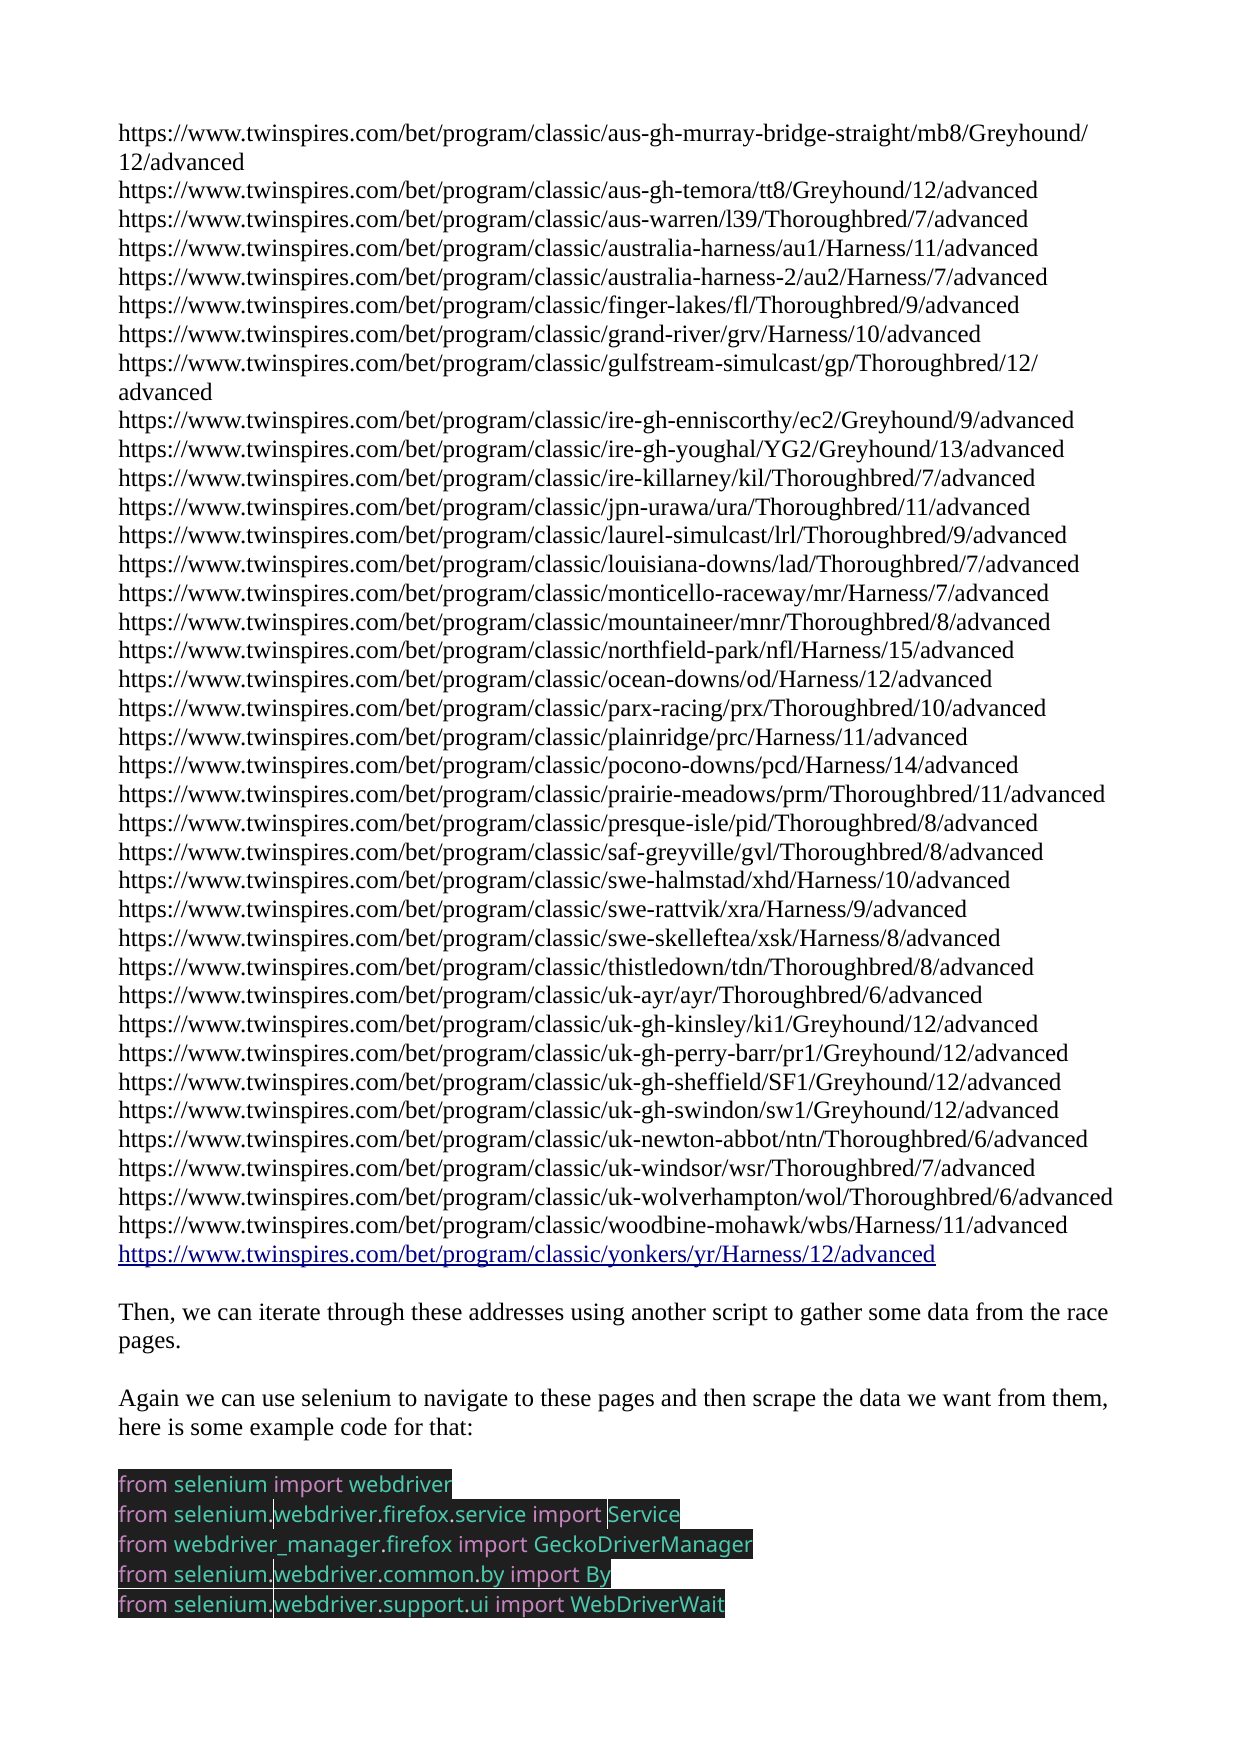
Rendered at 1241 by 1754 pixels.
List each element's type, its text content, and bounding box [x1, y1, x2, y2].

text https://www.twinspires.com/bet/program/classic/uk-windsor/wsr/Thoroughbred/7/advanced [118, 1153, 1122, 1182]
text https://www.twinspires.com/bet/program/classic/swe-halmstad/xhd/Harness/10/advanced [118, 866, 1122, 894]
text https://www.twinspires.com/bet/program/classic/aus-gh-temora/tt8/Greyhound/12/advanced [118, 176, 1122, 204]
text https://www.twinspires.com/bet/program/classic/ire-gh-enniscorthy/ec2/Greyhound/9/advanced [118, 406, 1122, 434]
text https://www.twinspires.com/bet/program/classic/mountaineer/mnr/Thoroughbred/8/advanced [118, 607, 1122, 636]
text https://www.twinspires.com/bet/program/classic/northfield-park/nfl/Harness/15/advanced [118, 636, 1122, 664]
text https://www.twinspires.com/bet/program/classic/aus-gh-murray-bridge-straight/mb8/Greyhound/12/advanced [118, 118, 1122, 176]
text https://www.twinspires.com/bet/program/classic/jpn-urawa/ura/Thoroughbred/11/advanced [118, 492, 1122, 521]
text https://www.twinspires.com/bet/program/classic/swe-rattvik/xra/Harness/9/advanced [118, 894, 1122, 923]
text https://www.twinspires.com/bet/program/classic/woodbine-mohawk/wbs/Harness/11/advanced [118, 1211, 1122, 1239]
text https://www.twinspires.com/bet/program/classic/uk-gh-swindon/sw1/Greyhound/12/advanced [118, 1096, 1122, 1124]
text https://www.twinspires.com/bet/program/classic/uk-gh-perry-barr/pr1/Greyhound/12/advanced [118, 1038, 1122, 1067]
text https://www.twinspires.com/bet/program/classic/presque-isle/pid/Thoroughbred/8/advanced [118, 808, 1122, 837]
text https://www.twinspires.com/bet/program/classic/swe-skelleftea/xsk/Harness/8/advanced [118, 923, 1122, 952]
text https://www.twinspires.com/bet/program/classic/uk-newton-abbot/ntn/Thoroughbred/6/advanced [118, 1124, 1122, 1153]
text https://www.twinspires.com/bet/program/classic/monticello-raceway/mr/Harness/7/advanced [118, 578, 1122, 607]
text https://www.twinspires.com/bet/program/classic/ire-gh-youghal/YG2/Greyhound/13/advanced [118, 434, 1122, 463]
text https://www.twinspires.com/bet/program/classic/prairie-meadows/prm/Thoroughbred/11/advanced [118, 779, 1122, 808]
text https://www.twinspires.com/bet/program/classic/laurel-simulcast/lrl/Thoroughbred/9/advanced [118, 521, 1122, 549]
text from selenium.webdriver.support.ui import WebDriverWait [118, 1588, 1122, 1618]
text Then, we can iterate through these addresses using another script to gather some data from the race pages. [118, 1297, 1122, 1354]
text from selenium.webdriver.firefox.service import Service [118, 1499, 1122, 1529]
text https://www.twinspires.com/bet/program/classic/louisiana-downs/lad/Thoroughbred/7/advanced [118, 549, 1122, 578]
text https://www.twinspires.com/bet/program/classic/thistledown/tdn/Thoroughbred/8/advanced [118, 952, 1122, 981]
text https://www.twinspires.com/bet/program/classic/australia-harness-2/au2/Harness/7/advanced [118, 262, 1122, 291]
text https://www.twinspires.com/bet/program/classic/uk-wolverhampton/wol/Thoroughbred/6/advanced [118, 1182, 1122, 1211]
text https://www.twinspires.com/bet/program/classic/yonkers/yr/Harness/12/advanced [118, 1239, 1122, 1268]
text https://www.twinspires.com/bet/program/classic/parx-racing/prx/Thoroughbred/10/advanced [118, 693, 1122, 722]
text https://www.twinspires.com/bet/program/classic/ire-killarney/kil/Thoroughbred/7/advanced [118, 463, 1122, 492]
text https://www.twinspires.com/bet/program/classic/finger-lakes/fl/Thoroughbred/9/advanced [118, 291, 1122, 319]
text https://www.twinspires.com/bet/program/classic/australia-harness/au1/Harness/11/advanced [118, 233, 1122, 262]
text from webdriver_manager.firefox import GeckoDriverManager [118, 1529, 1122, 1559]
text https://www.twinspires.com/bet/program/classic/grand-river/grv/Harness/10/advanced [118, 319, 1122, 348]
text https://www.twinspires.com/bet/program/classic/saf-greyville/gvl/Thoroughbred/8/advanced [118, 837, 1122, 866]
text Again we can use selenium to navigate to these pages and then scrape the data we want from them, here is some example code for that: [118, 1383, 1122, 1441]
text https://www.twinspires.com/bet/program/classic/pocono-downs/pcd/Harness/14/advanced [118, 751, 1122, 779]
text https://www.twinspires.com/bet/program/classic/uk-gh-sheffield/SF1/Greyhound/12/advanced [118, 1067, 1122, 1096]
text https://www.twinspires.com/bet/program/classic/gulfstream-simulcast/gp/Thoroughbred/12/advanced [118, 348, 1122, 406]
text https://www.twinspires.com/bet/program/classic/uk-ayr/ayr/Thoroughbred/6/advanced [118, 981, 1122, 1009]
text from selenium import webdriver [118, 1469, 1122, 1499]
text from selenium.webdriver.common.by import By [118, 1559, 1122, 1588]
text https://www.twinspires.com/bet/program/classic/aus-warren/l39/Thoroughbred/7/advanced [118, 204, 1122, 233]
text https://www.twinspires.com/bet/program/classic/plainridge/prc/Harness/11/advanced [118, 722, 1122, 751]
text https://www.twinspires.com/bet/program/classic/uk-gh-kinsley/ki1/Greyhound/12/advanced [118, 1009, 1122, 1038]
text https://www.twinspires.com/bet/program/classic/ocean-downs/od/Harness/12/advanced [118, 664, 1122, 693]
